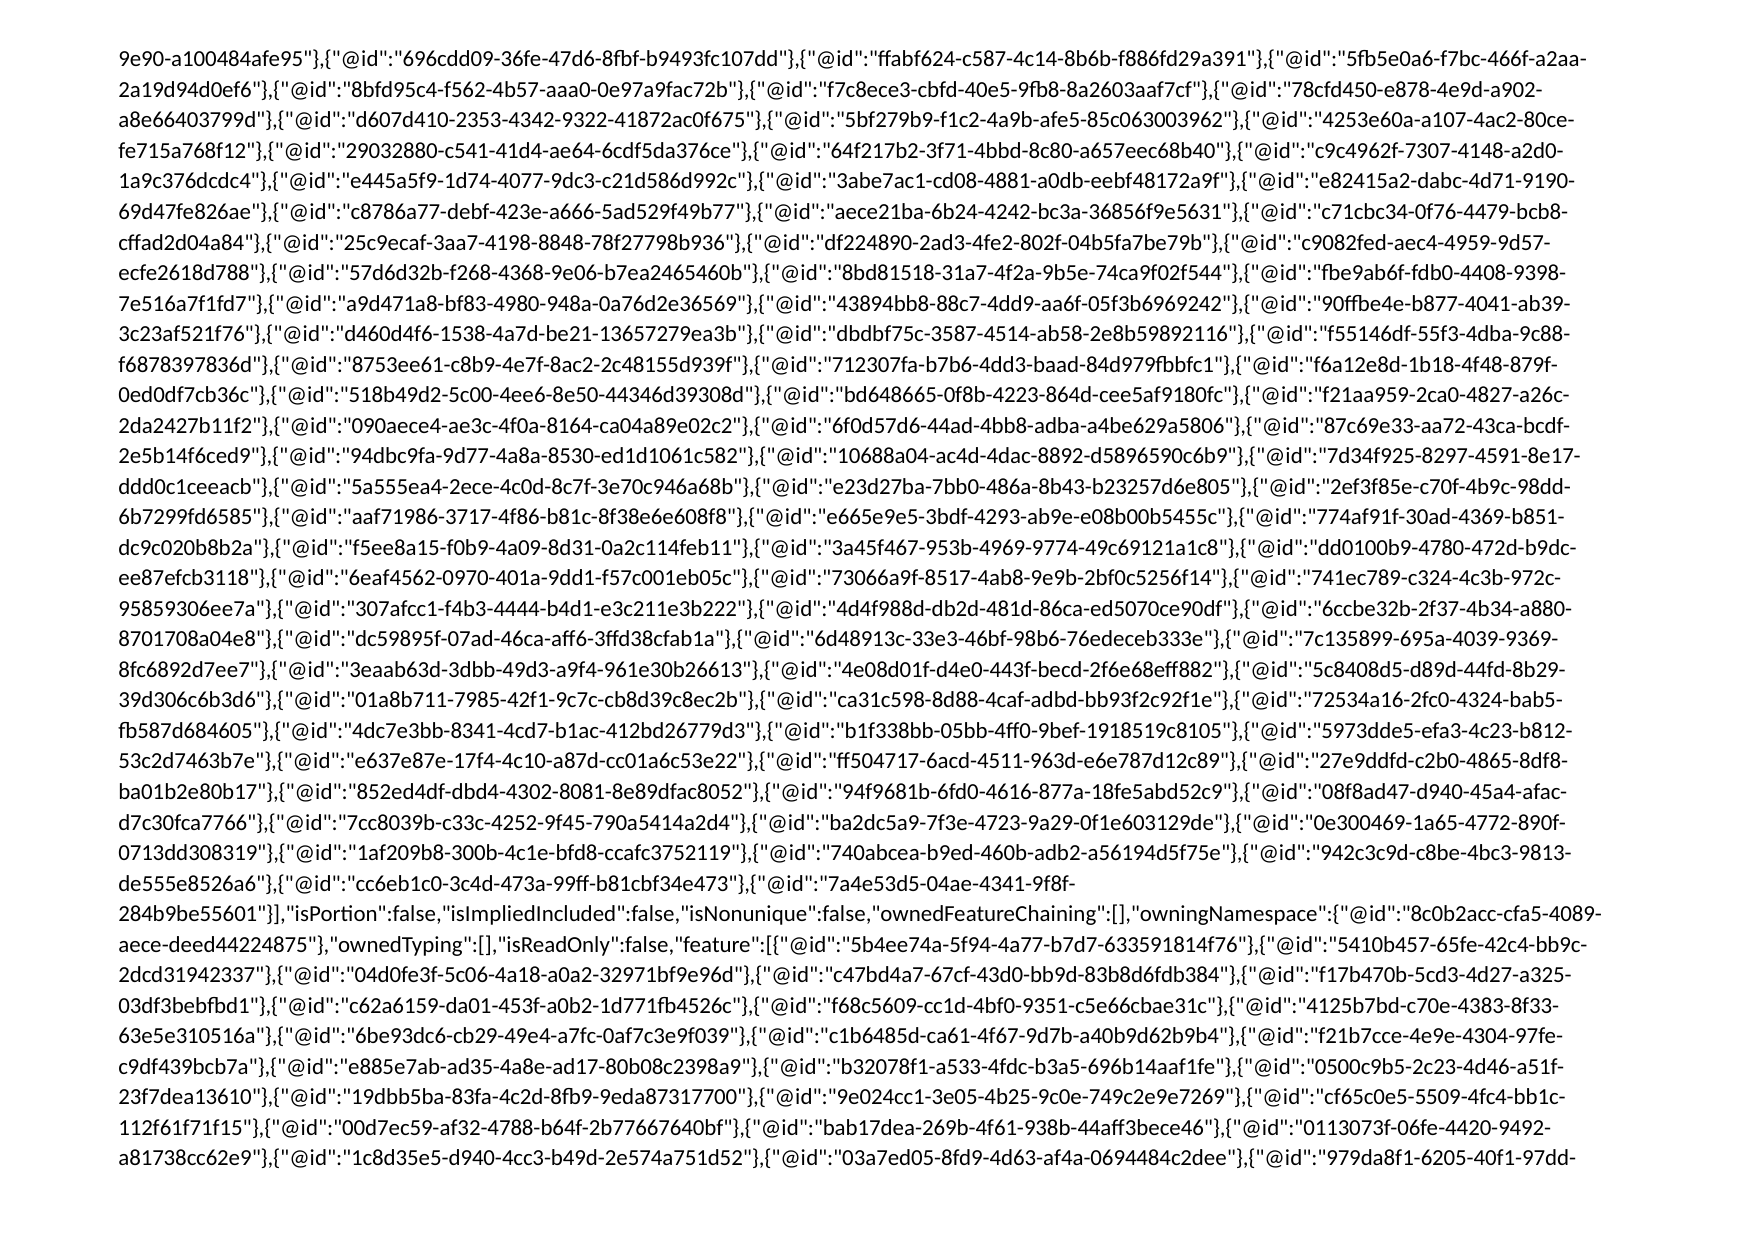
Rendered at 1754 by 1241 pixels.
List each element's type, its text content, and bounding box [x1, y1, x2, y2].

text 9e90-a100484afe95"},{"@id":"696cdd09-36fe-47d6-8fbf-b9493fc107dd"},{"@id":"ffabf624-c587-4c14-8b6b-f886fd29a391"},{"@id":"5fb5e0a6-f7bc-466f-a2aa-2a19d94d0ef6"},{"@id":"8bfd95c4-f562-4b57-aaa0-0e97a9fac72b"},{"@id":"f7c8ece3-cbfd-40e5-9fb8-8a2603aaf7cf"},{"@id":"78cfd450-e878-4e9d-a902-a8e66403799d"},{"@id":"d607d410-2353-4342-9322-41872ac0f675"},{"@id":"5bf279b9-f1c2-4a9b-afe5-85c063003962"},{"@id":"4253e60a-a107-4ac2-80ce-fe715a768f12"},{"@id":"29032880-c541-41d4-ae64-6cdf5da376ce"},{"@id":"64f217b2-3f71-4bbd-8c80-a657eec68b40"},{"@id":"c9c4962f-7307-4148-a2d0-1a9c376dcdc4"},{"@id":"e445a5f9-1d74-4077-9dc3-c21d586d992c"},{"@id":"3abe7ac1-cd08-4881-a0db-eebf48172a9f"},{"@id":"e82415a2-dabc-4d71-9190-69d47fe826ae"},{"@id":"c8786a77-debf-423e-a666-5ad529f49b77"},{"@id":"aece21ba-6b24-4242-bc3a-36856f9e5631"},{"@id":"c71cbc34-0f76-4479-bcb8-cffad2d04a84"},{"@id":"25c9ecaf-3aa7-4198-8848-78f27798b936"},{"@id":"df224890-2ad3-4fe2-802f-04b5fa7be79b"},{"@id":"c9082fed-aec4-4959-9d57-ecfe2618d788"},{"@id":"57d6d32b-f268-4368-9e06-b7ea2465460b"},{"@id":"8bd81518-31a7-4f2a-9b5e-74ca9f02f544"},{"@id":"fbe9ab6f-fdb0-4408-9398-7e516a7f1fd7"},{"@id":"a9d471a8-bf83-4980-948a-0a76d2e36569"},{"@id":"43894bb8-88c7-4dd9-aa6f-05f3b6969242"},{"@id":"90ffbe4e-b877-4041-ab39-3c23af521f76"},{"@id":"d460d4f6-1538-4a7d-be21-13657279ea3b"},{"@id":"dbdbf75c-3587-4514-ab58-2e8b59892116"},{"@id":"f55146df-55f3-4dba-9c88-f6878397836d"},{"@id":"8753ee61-c8b9-4e7f-8ac2-2c48155d939f"},{"@id":"712307fa-b7b6-4dd3-baad-84d979fbbfc1"},{"@id":"f6a12e8d-1b18-4f48-879f-0ed0df7cb36c"},{"@id":"518b49d2-5c00-4ee6-8e50-44346d39308d"},{"@id":"bd648665-0f8b-4223-864d-cee5af9180fc"},{"@id":"f21aa959-2ca0-4827-a26c-2da2427b11f2"},{"@id":"090aece4-ae3c-4f0a-8164-ca04a89e02c2"},{"@id":"6f0d57d6-44ad-4bb8-adba-a4be629a5806"},{"@id":"87c69e33-aa72-43ca-bcdf-2e5b14f6ced9"},{"@id":"94dbc9fa-9d77-4a8a-8530-ed1d1061c582"},{"@id":"10688a04-ac4d-4dac-8892-d5896590c6b9"},{"@id":"7d34f925-8297-4591-8e17-ddd0c1ceeacb"},{"@id":"5a555ea4-2ece-4c0d-8c7f-3e70c946a68b"},{"@id":"e23d27ba-7bb0-486a-8b43-b23257d6e805"},{"@id":"2ef3f85e-c70f-4b9c-98dd-6b7299fd6585"},{"@id":"aaf71986-3717-4f86-b81c-8f38e6e608f8"},{"@id":"e665e9e5-3bdf-4293-ab9e-e08b00b5455c"},{"@id":"774af91f-30ad-4369-b851-dc9c020b8b2a"},{"@id":"f5ee8a15-f0b9-4a09-8d31-0a2c114feb11"},{"@id":"3a45f467-953b-4969-9774-49c69121a1c8"},{"@id":"dd0100b9-4780-472d-b9dc-ee87efcb3118"},{"@id":"6eaf4562-0970-401a-9dd1-f57c001eb05c"},{"@id":"73066a9f-8517-4ab8-9e9b-2bf0c5256f14"},{"@id":"741ec789-c324-4c3b-972c-95859306ee7a"},{"@id":"307afcc1-f4b3-4444-b4d1-e3c211e3b222"},{"@id":"4d4f988d-db2d-481d-86ca-ed5070ce90df"},{"@id":"6ccbe32b-2f37-4b34-a880-8701708a04e8"},{"@id":"dc59895f-07ad-46ca-aff6-3ffd38cfab1a"},{"@id":"6d48913c-33e3-46bf-98b6-76edeceb333e"},{"@id":"7c135899-695a-4039-9369-8fc6892d7ee7"},{"@id":"3eaab63d-3dbb-49d3-a9f4-961e30b26613"},{"@id":"4e08d01f-d4e0-443f-becd-2f6e68eff882"},{"@id":"5c8408d5-d89d-44fd-8b29-39d306c6b3d6"},{"@id":"01a8b711-7985-42f1-9c7c-cb8d39c8ec2b"},{"@id":"ca31c598-8d88-4caf-adbd-bb93f2c92f1e"},{"@id":"72534a16-2fc0-4324-bab5-fb587d684605"},{"@id":"4dc7e3bb-8341-4cd7-b1ac-412bd26779d3"},{"@id":"b1f338bb-05bb-4ff0-9bef-1918519c8105"},{"@id":"5973dde5-efa3-4c23-b812-53c2d7463b7e"},{"@id":"e637e87e-17f4-4c10-a87d-cc01a6c53e22"},{"@id":"ff504717-6acd-4511-963d-e6e787d12c89"},{"@id":"27e9ddfd-c2b0-4865-8df8-ba01b2e80b17"},{"@id":"852ed4df-dbd4-4302-8081-8e89dfac8052"},{"@id":"94f9681b-6fd0-4616-877a-18fe5abd52c9"},{"@id":"08f8ad47-d940-45a4-afac-d7c30fca7766"},{"@id":"7cc8039b-c33c-4252-9f45-790a5414a2d4"},{"@id":"ba2dc5a9-7f3e-4723-9a29-0f1e603129de"},{"@id":"0e300469-1a65-4772-890f-0713dd308319"},{"@id":"1af209b8-300b-4c1e-bfd8-ccafc3752119"},{"@id":"740abcea-b9ed-460b-adb2-a56194d5f75e"},{"@id":"942c3c9d-c8be-4bc3-9813-de555e8526a6"},{"@id":"cc6eb1c0-3c4d-473a-99ff-b81cbf34e473"},{"@id":"7a4e53d5-04ae-4341-9f8f-284b9be55601"}],"isPortion":false,"isImpliedIncluded":false,"isNonunique":false,"ownedFeatureChaining":[],"owningNamespace":{"@id":"8c0b2acc-cfa5-4089-aece-deed44224875"},"ownedTyping":[],"isReadOnly":false,"feature":[{"@id":"5b4ee74a-5f94-4a77-b7d7-633591814f76"},{"@id":"5410b457-65fe-42c4-bb9c-2dcd31942337"},{"@id":"04d0fe3f-5c06-4a18-a0a2-32971bf9e96d"},{"@id":"c47bd4a7-67cf-43d0-bb9d-83b8d6fdb384"},{"@id":"f17b470b-5cd3-4d27-a325-03df3bebfbd1"},{"@id":"c62a6159-da01-453f-a0b2-1d771fb4526c"},{"@id":"f68c5609-cc1d-4bf0-9351-c5e66cbae31c"},{"@id":"4125b7bd-c70e-4383-8f33-63e5e310516a"},{"@id":"6be93dc6-cb29-49e4-a7fc-0af7c3e9f039"},{"@id":"c1b6485d-ca61-4f67-9d7b-a40b9d62b9b4"},{"@id":"f21b7cce-4e9e-4304-97fe-c9df439bcb7a"},{"@id":"e885e7ab-ad35-4a8e-ad17-80b08c2398a9"},{"@id":"b32078f1-a533-4fdc-b3a5-696b14aaf1fe"},{"@id":"0500c9b5-2c23-4d46-a51f-23f7dea13610"},{"@id":"19dbb5ba-83fa-4c2d-8fb9-9eda87317700"},{"@id":"9e024cc1-3e05-4b25-9c0e-749c2e9e7269"},{"@id":"cf65c0e5-5509-4fc4-bb1c-112f61f71f15"},{"@id":"00d7ec59-af32-4788-b64f-2b77667640bf"},{"@id":"bab17dea-269b-4f61-938b-44aff3bece46"},{"@id":"0113073f-06fe-4420-9492-a81738cc62e9"},{"@id":"1c8d35e5-d940-4cc3-b49d-2e574a751d52"},{"@id":"03a7ed05-8fd9-4d63-af4a-0694484c2dee"},{"@id":"979da8f1-6205-40f1-97dd- [118, 44, 1606, 1172]
